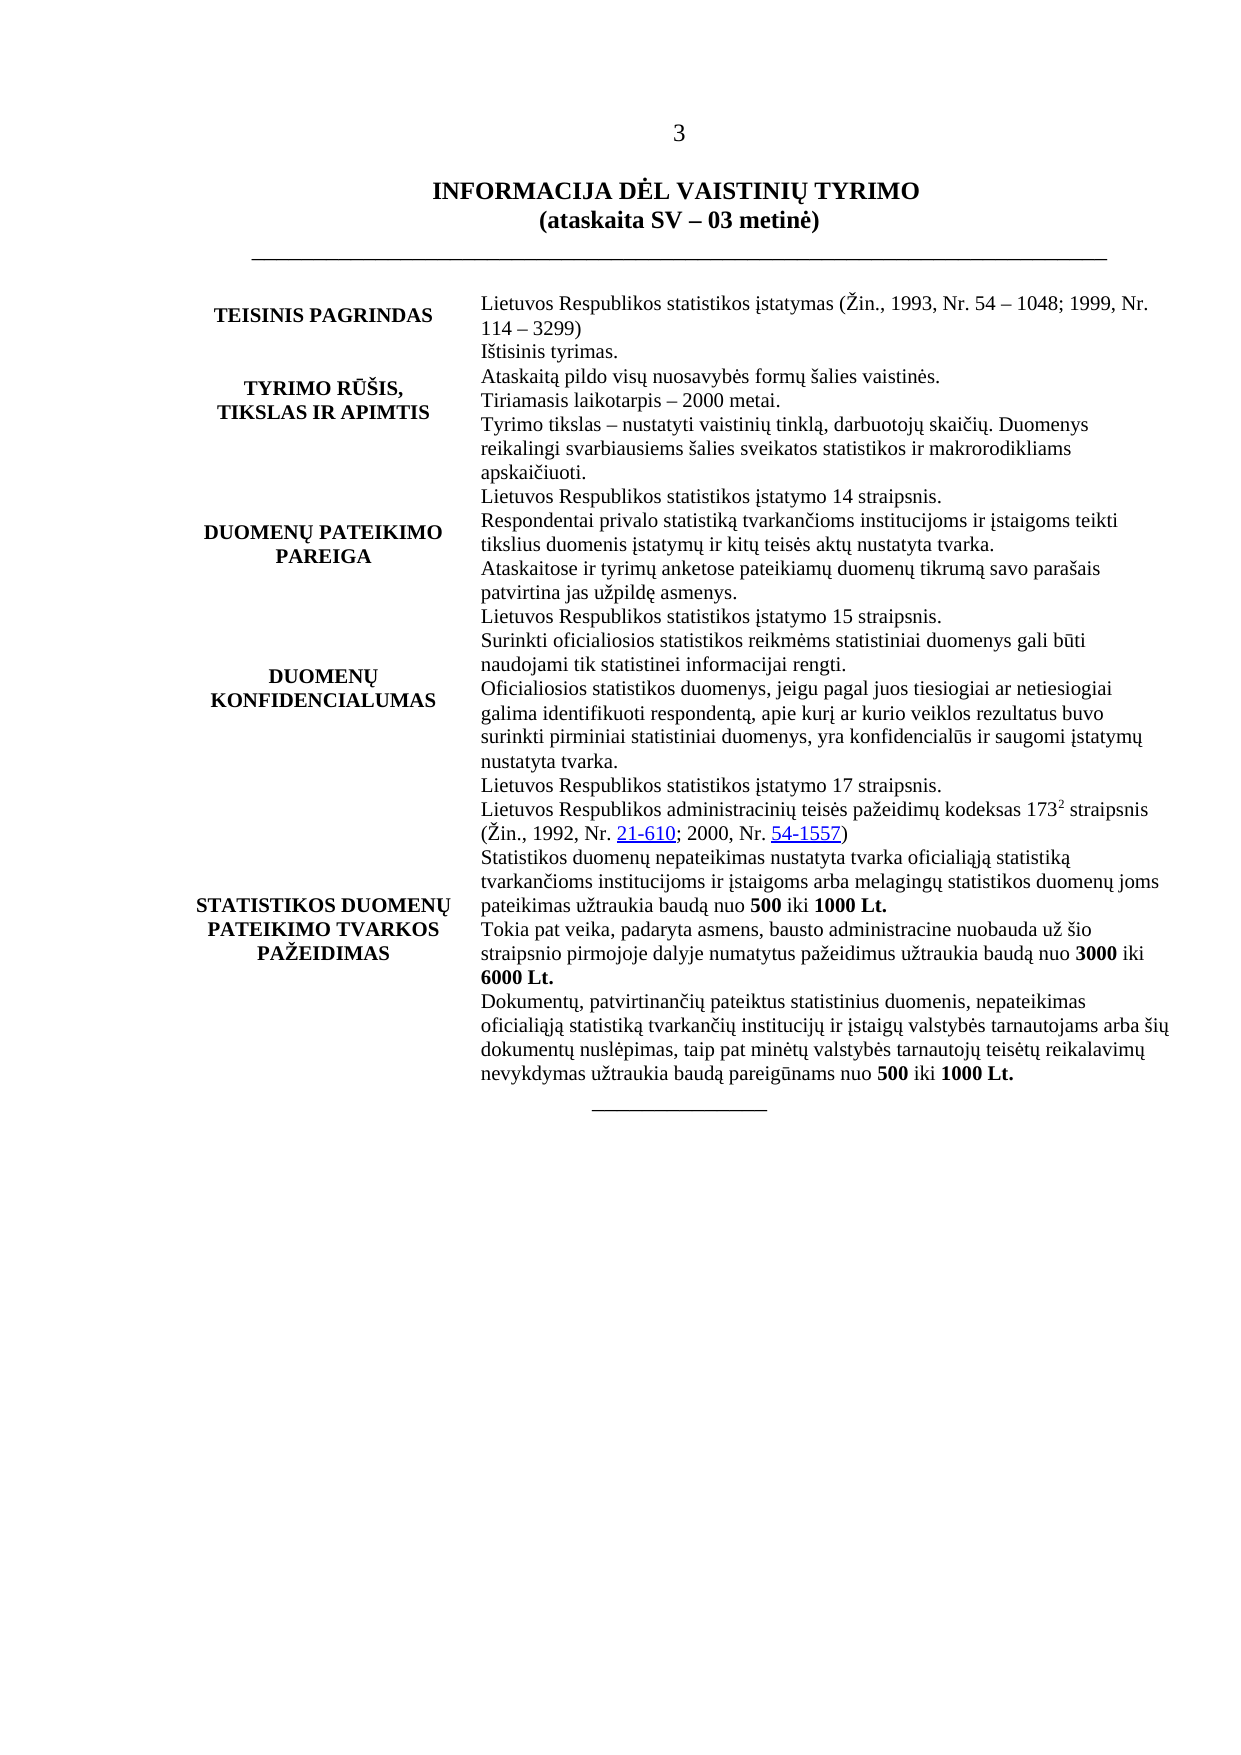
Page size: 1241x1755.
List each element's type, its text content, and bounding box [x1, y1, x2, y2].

text ______________ [177, 1085, 1181, 1114]
table_cell Ištisinis tyrimas. Ataskaitą pildo visų nuosavybės formų šalies vaistinės. Tiriamasis laikotarpis – 2000 metai. Tyrimo tikslas – nustatyti vaistinių tinklą, darbuotojų skaičių. Duomenys reikalingi svarbiausiems šalies sveikatos statistikos ir makrorodikliams apskaičiuoti. [469, 340, 1181, 484]
table_cell STATISTIKOS DUOMENŲ PATEIKIMO TVARKOS PAŽEIDIMAS [177, 773, 469, 1085]
table_cell DUOMENŲ KONFIDENCIALUMAS [177, 604, 469, 773]
table_cell Lietuvos Respublikos statistikos įstatymo 17 straipsnis. Lietuvos Respublikos administracinių teisės pažeidimų kodeksas 1732 straipsnis (Žin., 1992, Nr. 21-610; 2000, Nr. 54-1557) Statistikos duomenų nepateikimas nustatyta tvarka oficialiąją statistiką tvarkančioms institucijoms ir įstaigoms arba melagingų statistikos duomenų joms pateikimas užtraukia baudą nuo 500 iki 1000 Lt. Tokia pat veika, padaryta asmens, bausto administracine nuobauda už šio straipsnio pirmojoje dalyje numatytus pažeidimus užtraukia baudą nuo 3000 iki 6000 Lt. Dokumentų, patvirtinančių pateiktus statistinius duomenis, nepateikimas oficialiąją statistiką tvarkančių institucijų ir įstaigų valstybės tarnautojams arba šių dokumentų nuslėpimas, taip pat minėtų valstybės tarnautojų teisėtų reikalavimų nevykdymas užtraukia baudą pareigūnams nuo 500 iki 1000 Lt. [469, 773, 1181, 1085]
table_cell TYRIMO RŪŠIS, TIKSLAS IR APIMTIS [177, 340, 469, 484]
table_header TEISINIS PAGRINDAS [177, 291, 469, 339]
table_cell Lietuvos Respublikos statistikos įstatymo 15 straipsnis. Surinkti oficialiosios statistikos reikmėms statistiniai duomenys gali būti naudojami tik statistinei informacijai rengti. Oficialiosios statistikos duomenys, jeigu pagal juos tiesiogiai ar netiesiogiai galima identifikuoti respondentą, apie kurį ar kurio veiklos rezultatus buvo surinkti pirminiai statistiniai duomenys, yra konfidencialūs ir saugomi įstatymų nustatyta tvarka. [469, 604, 1181, 773]
text INFORMACIJA DĖL VAISTINIŲ TYRIMO [177, 176, 1181, 205]
table_cell DUOMENŲ PATEIKIMO PAREIGA [177, 484, 469, 604]
text (ataskaita SV – 03 metinė) [177, 205, 1181, 234]
table_cell Lietuvos Respublikos statistikos įstatymo 14 straipsnis. Respondentai privalo statistiką tvarkančioms institucijoms ir įstaigoms teikti tikslius duomenis įstatymų ir kitų teisės aktų nustatyta tvarka. Ataskaitose ir tyrimų anketose pateikiamų duomenų tikrumą savo parašais patvirtina jas užpildę asmenys. [469, 484, 1181, 604]
table_header Lietuvos Respublikos statistikos įstatymas (Žin., 1993, Nr. 54 – 1048; 1999, Nr. 114 – 3299) [469, 291, 1181, 339]
